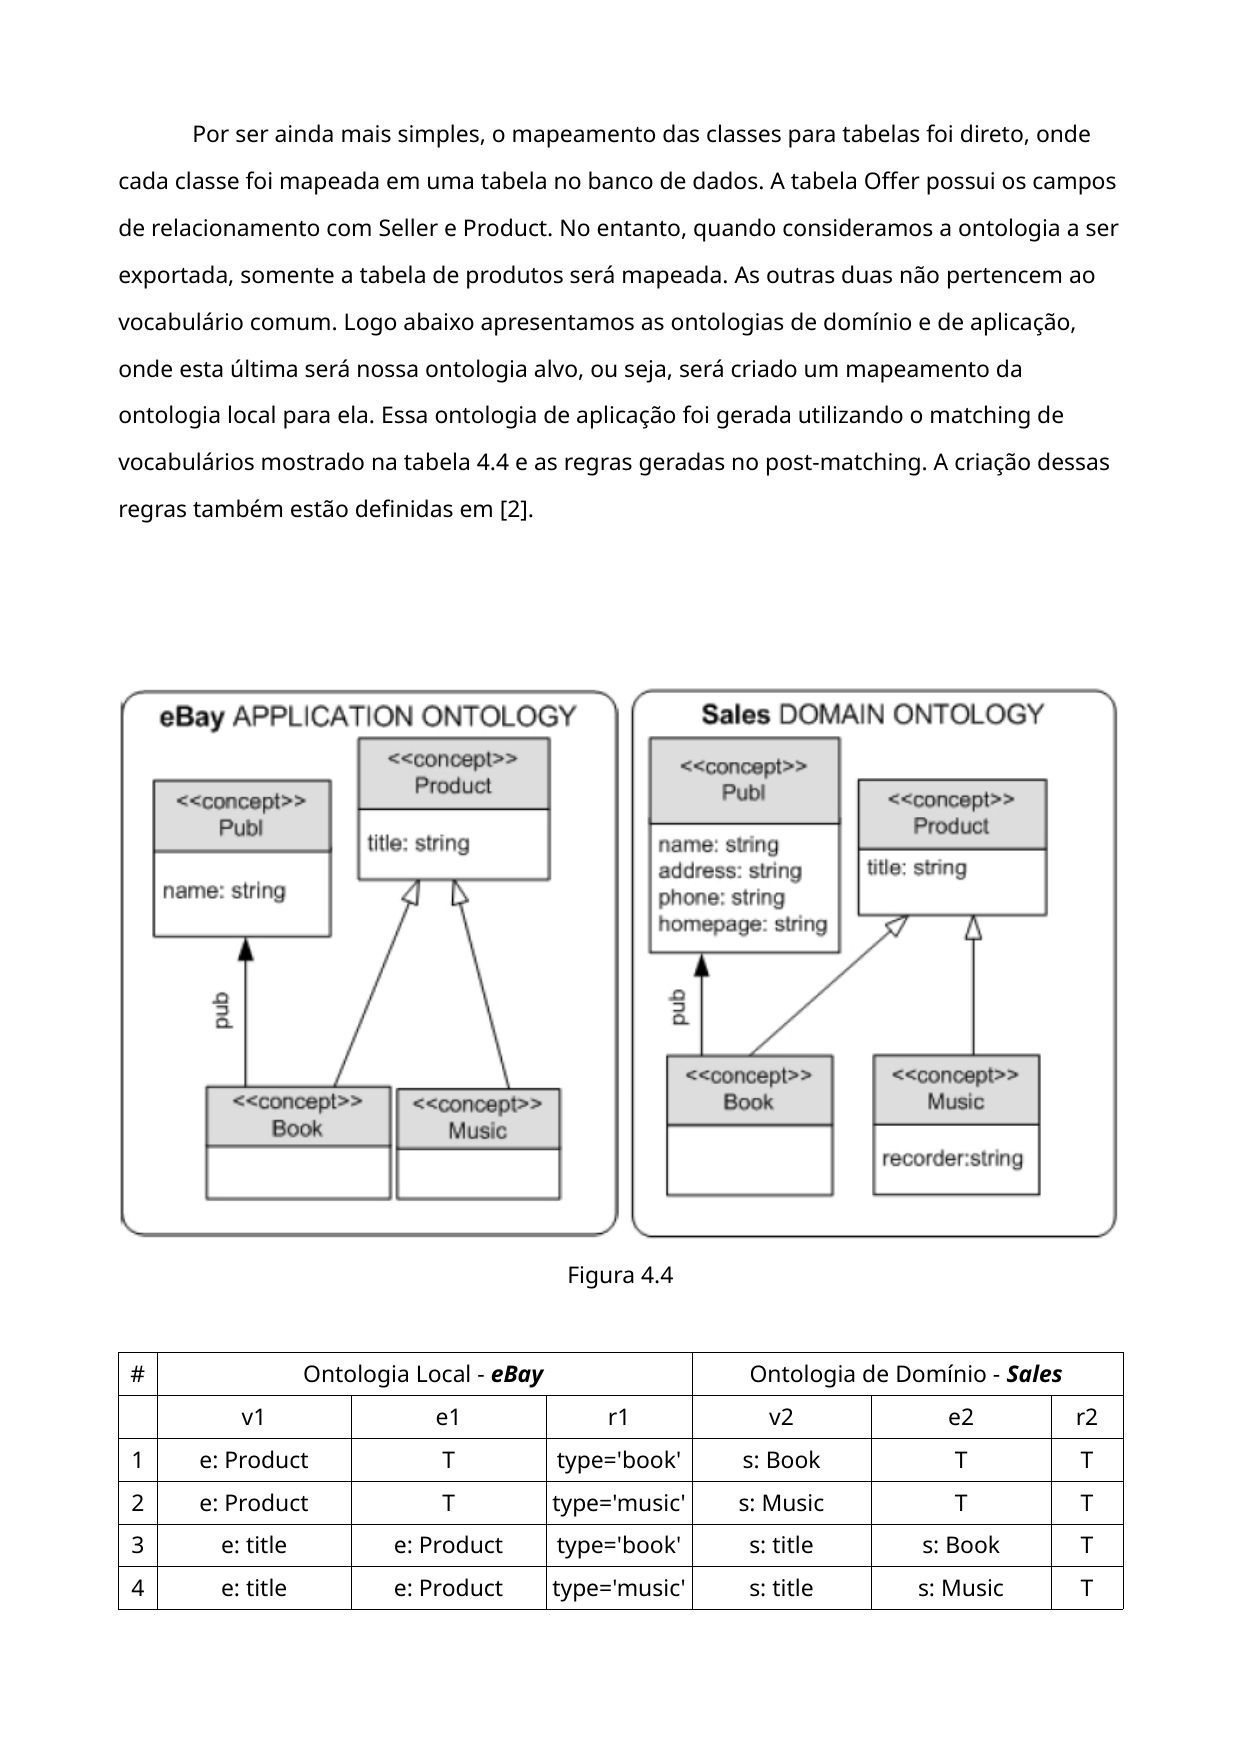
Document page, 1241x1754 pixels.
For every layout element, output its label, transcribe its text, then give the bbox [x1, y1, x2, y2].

table_cell Τ [1052, 1525, 1123, 1566]
table_cell e: title [158, 1567, 351, 1609]
table_cell type='book' [547, 1439, 692, 1481]
table_cell e: title [158, 1525, 351, 1566]
table_cell Τ [352, 1482, 546, 1523]
table_cell 4 [119, 1567, 157, 1609]
table_cell Τ [872, 1439, 1051, 1481]
text Figura 4.4 [118, 1243, 1122, 1290]
table_cell v1 [158, 1396, 351, 1438]
table_cell 3 [119, 1525, 157, 1566]
table_cell [119, 1396, 157, 1438]
table_cell e: Product [352, 1525, 546, 1566]
table_cell 1 [119, 1439, 157, 1481]
table_cell r1 [547, 1396, 692, 1438]
table_cell r2 [1052, 1396, 1123, 1438]
table_cell s: Music [693, 1482, 871, 1523]
table_cell type='music' [547, 1567, 692, 1609]
table_cell e2 [872, 1396, 1051, 1438]
table_cell e: Product [158, 1482, 351, 1523]
table_cell Τ [1052, 1482, 1123, 1523]
table_header Ontologia de Domínio - Sales [693, 1353, 1123, 1395]
table_cell e1 [352, 1396, 546, 1438]
table_cell s: Book [872, 1525, 1051, 1566]
table_header # [119, 1353, 157, 1395]
table_cell e: Product [158, 1439, 351, 1481]
table_cell Τ [1052, 1567, 1123, 1609]
table_cell v2 [693, 1396, 871, 1438]
table_cell Τ [352, 1439, 546, 1481]
table_cell e: Product [352, 1567, 546, 1609]
table_cell type='music' [547, 1482, 692, 1523]
table_cell type='book' [547, 1525, 692, 1566]
table_cell s: title [693, 1567, 871, 1609]
table_cell s: title [693, 1525, 871, 1566]
table_cell s: Music [872, 1567, 1051, 1609]
table_cell 2 [119, 1482, 157, 1523]
table_cell s: Book [693, 1439, 871, 1481]
table_cell Τ [1052, 1439, 1123, 1481]
table_cell Τ [872, 1482, 1051, 1523]
text Por ser ainda mais simples, o mapeamento das classes para tabelas foi direto, onde cada classe foi mapeada em uma tabela no banco de dados. A tabela Offer possui os campos de relacionamento com Seller e Product. No entanto, quando consideramos a ontologia a ser exportada, somente a tabela de produtos será mapeada. As outras duas não pertencem ao vocabulário comum. Logo abaixo apresentamos as ontologias de domínio e de aplicação, onde esta última será nossa ontologia alvo, ou seja, será criado um mapeamento da ontologia local para ela. Essa ontologia de aplicação foi gerada utilizando o matching de vocabulários mostrado na tabela 4.4 e as regras geradas no post-matching. A criação dessas regras também estão definidas em [2]. [118, 118, 1122, 524]
table_header Ontologia Local - eBay [158, 1353, 692, 1395]
